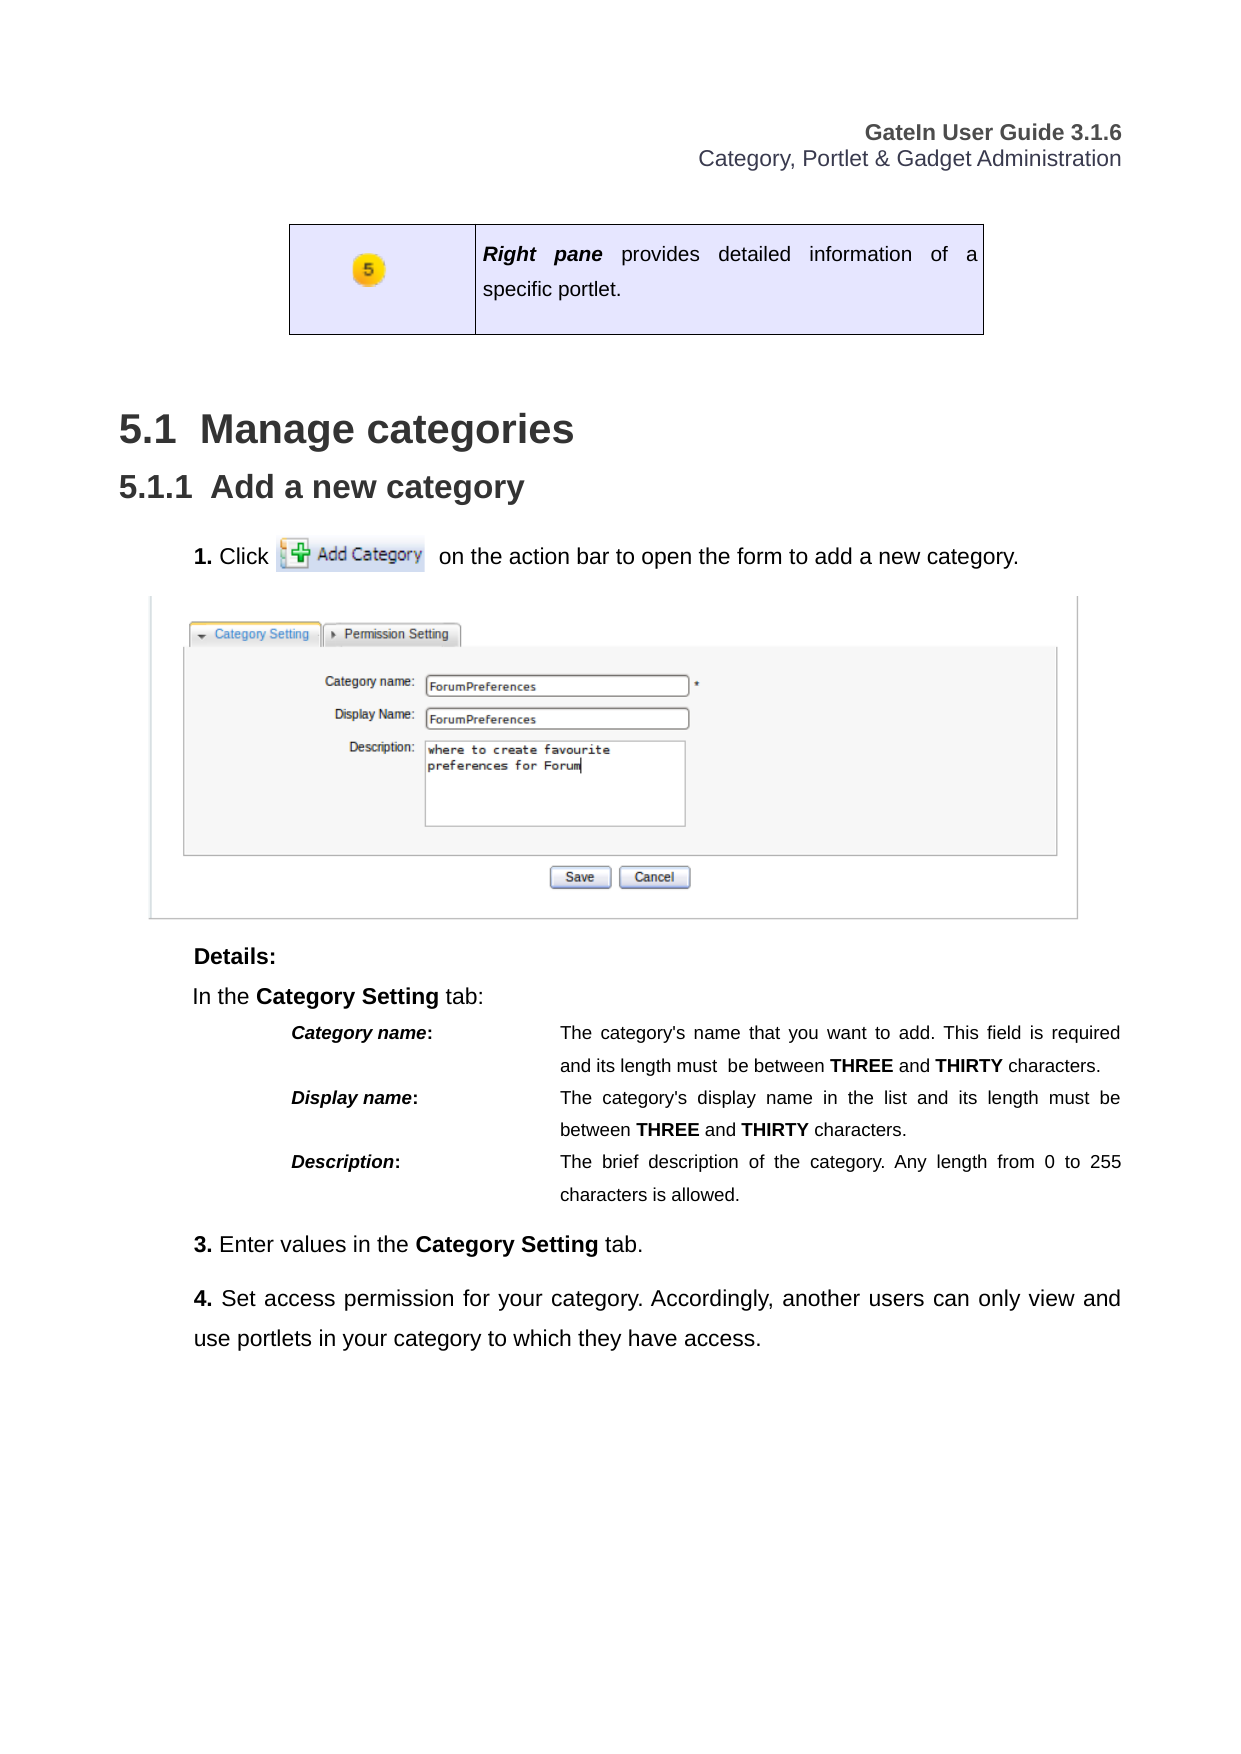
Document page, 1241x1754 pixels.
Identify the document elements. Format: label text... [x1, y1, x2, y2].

list 3. Enter values in the Category Setting tab. [156, 1231, 1122, 1257]
subtitle Add a new category [118, 467, 1122, 506]
text Display name: The category's display name in the list and its length must be between THREE and THIRTY characters. [291, 1087, 1122, 1141]
list Details: [156, 923, 1122, 969]
picture [276, 535, 425, 572]
text Description: The brief description of the category. Any length from 0 to 255 characters is allowed. [291, 1151, 1122, 1205]
table_cell Right pane provides detailed information of a specific portlet. [476, 225, 983, 334]
picture [148, 596, 1083, 923]
table_cell [290, 225, 475, 253]
table_cell [290, 254, 475, 334]
text Category name: The category's name that you want to add. This field is required and its length must be between THREE and THIRTY characters. [291, 1022, 1122, 1076]
text In the Category Setting tab: [118, 983, 1122, 1009]
subtitle Manage categories [118, 404, 1122, 452]
list 4. Set access permission for your category. Accordingly, another users can only view and use portlets in your category to which they have access. [156, 1285, 1122, 1351]
list 1. Click on the action bar to open the form to add a new category. [156, 528, 1122, 579]
picture [352, 253, 387, 287]
